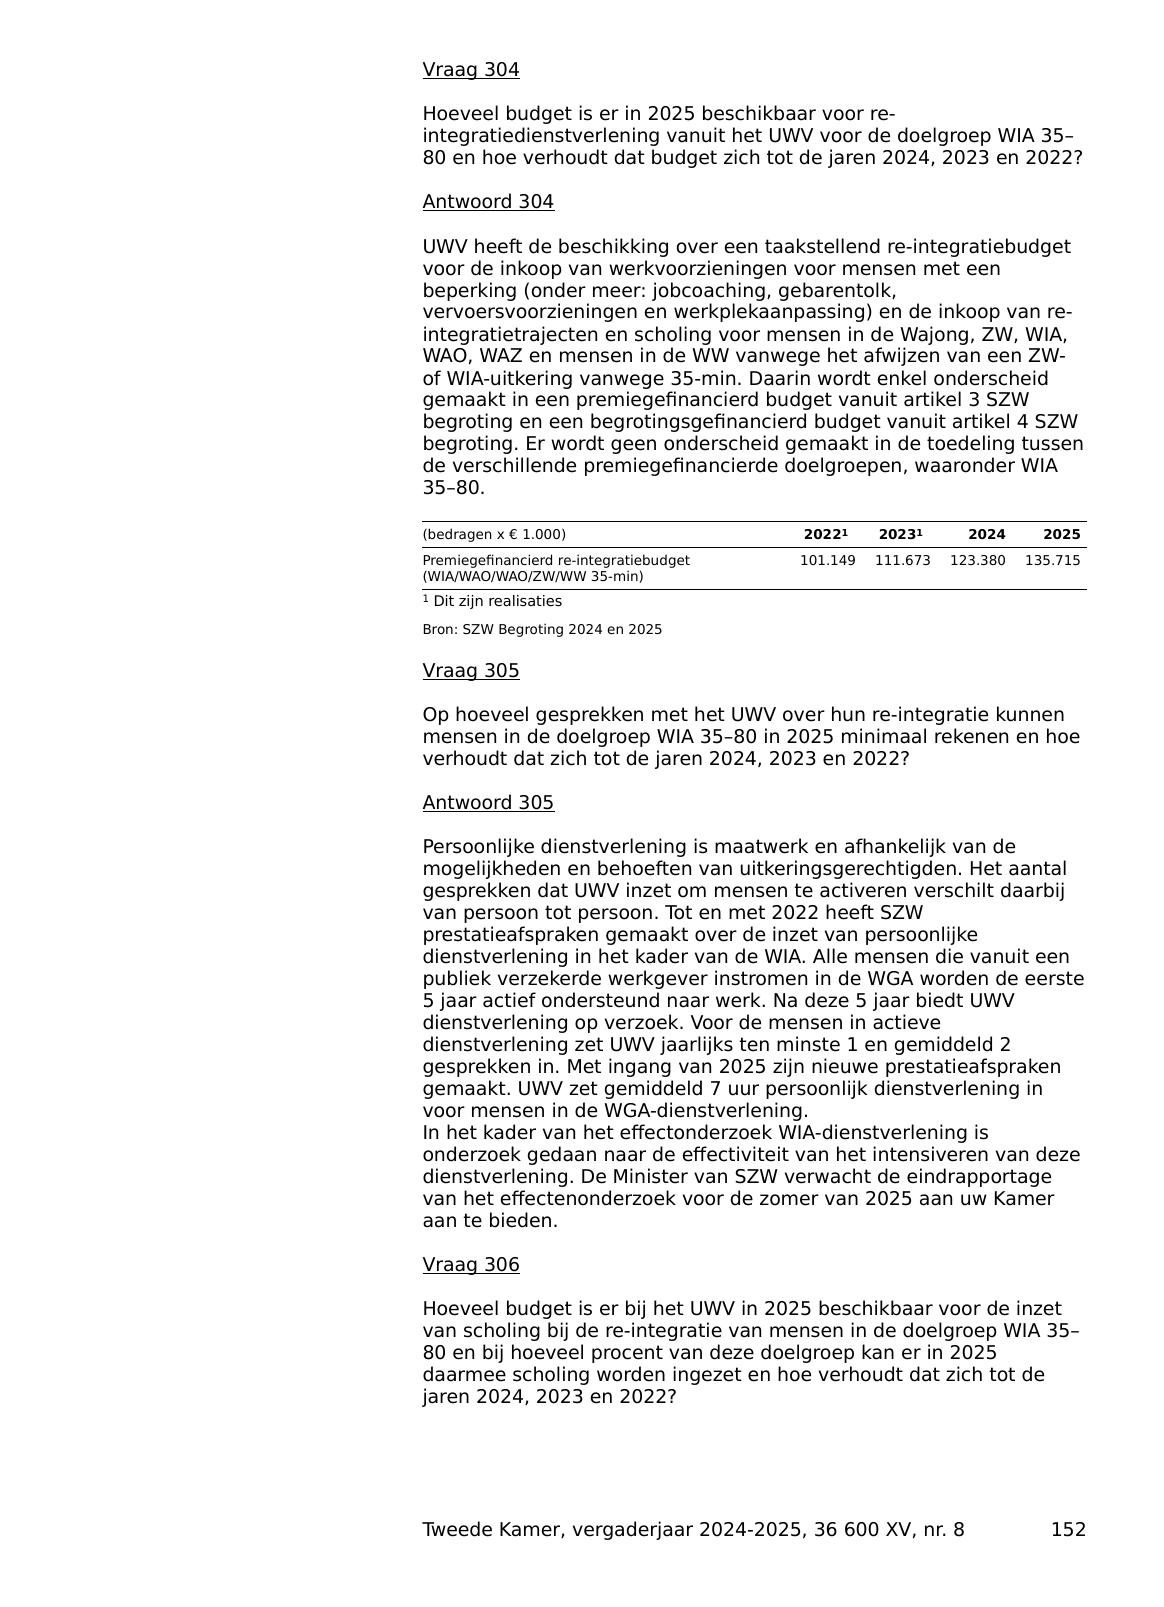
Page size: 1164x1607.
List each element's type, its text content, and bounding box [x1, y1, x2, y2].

text In het kader van het effectonderzoek WIA-dienstverlening is onderzoek gedaan naar de effectiviteit van het intensiveren van deze dienstverlening. De Minister van SZW verwacht de eindrapportage van het effectenonderzoek voor de zomer van 2025 aan uw Kamer aan te bieden. [422, 1122, 1087, 1232]
table_header 20231 [862, 522, 937, 547]
table_cell 135.715 [1012, 548, 1087, 589]
subtitle Vraag 304 [422, 59, 1087, 81]
table_cell Premiegefinancierd re-integratiebudget (WIA/WAO/WAO/ZW/WW 35-min) [422, 548, 787, 589]
table_cell 1 Dit zijn realisaties Bron: SZW Begroting 2024 en 2025 [422, 590, 1087, 637]
text UWV heeft de beschikking over een taakstellend re-integratiebudget voor de inkoop van werkvoorzieningen voor mensen met een beperking (onder meer: jobcoaching, gebarentolk, vervoersvoorzieningen en werkplekaanpassing) en de inkoop van re-integratietrajecten en scholing voor mensen in de Wajong, ZW, WIA, WAO, WAZ en mensen in de WW vanwege het afwijzen van een ZW- of WIA-uitkering vanwege 35-min. Daarin wordt enkel onderscheid gemaakt in een premiegefinancierd budget vanuit artikel 3 SZW begroting en een begrotingsgefinancierd budget vanuit artikel 4 SZW begroting. Er wordt geen onderscheid gemaakt in de toedeling tussen de verschillende premiegefinancierde doelgroepen, waaronder WIA 35–80. [422, 236, 1087, 499]
table_header (bedragen x € 1.000) [422, 522, 787, 547]
table_cell 123.380 [937, 548, 1012, 589]
table_cell 101.149 [787, 548, 862, 589]
table_header 2025 [1012, 522, 1087, 547]
subtitle Antwoord 305 [422, 792, 1087, 814]
text Op hoeveel gesprekken met het UWV over hun re-integratie kunnen mensen in de doelgroep WIA 35–80 in 2025 minimaal rekenen en hoe verhoudt dat zich tot de jaren 2024, 2023 en 2022? [422, 704, 1087, 770]
text Hoeveel budget is er bij het UWV in 2025 beschikbaar voor de inzet van scholing bij de re-integratie van mensen in de doelgroep WIA 35–80 en bij hoeveel procent van deze doelgroep kan er in 2025 daarmee scholing worden ingezet en hoe verhoudt dat zich tot de jaren 2024, 2023 en 2022? [422, 1298, 1087, 1408]
text Hoeveel budget is er in 2025 beschikbaar voor re-integratiedienstverlening vanuit het UWV voor de doelgroep WIA 35–80 en hoe verhoudt dat budget zich tot de jaren 2024, 2023 en 2022? [422, 103, 1087, 169]
table_cell 111.673 [862, 548, 937, 589]
subtitle Antwoord 304 [422, 191, 1087, 213]
subtitle Vraag 305 [422, 660, 1087, 682]
text Persoonlijke dienstverlening is maatwerk en afhankelijk van de mogelijkheden en behoeften van uitkeringsgerechtigden. Het aantal gesprekken dat UWV inzet om mensen te activeren verschilt daarbij van persoon tot persoon. Tot en met 2022 heeft SZW prestatieafspraken gemaakt over de inzet van persoonlijke dienstverlening in het kader van de WIA. Alle mensen die vanuit een publiek verzekerde werkgever instromen in de WGA worden de eerste 5 jaar actief ondersteund naar werk. Na deze 5 jaar biedt UWV dienstverlening op verzoek. Voor de mensen in actieve dienstverlening zet UWV jaarlijks ten minste 1 en gemiddeld 2 gesprekken in. Met ingang van 2025 zijn nieuwe prestatieafspraken gemaakt. UWV zet gemiddeld 7 uur persoonlijk dienstverlening in voor mensen in de WGA-dienstverlening. [422, 836, 1087, 1122]
subtitle Vraag 306 [422, 1254, 1087, 1276]
table_header 20221 [787, 522, 862, 547]
table_header 2024 [937, 522, 1012, 547]
